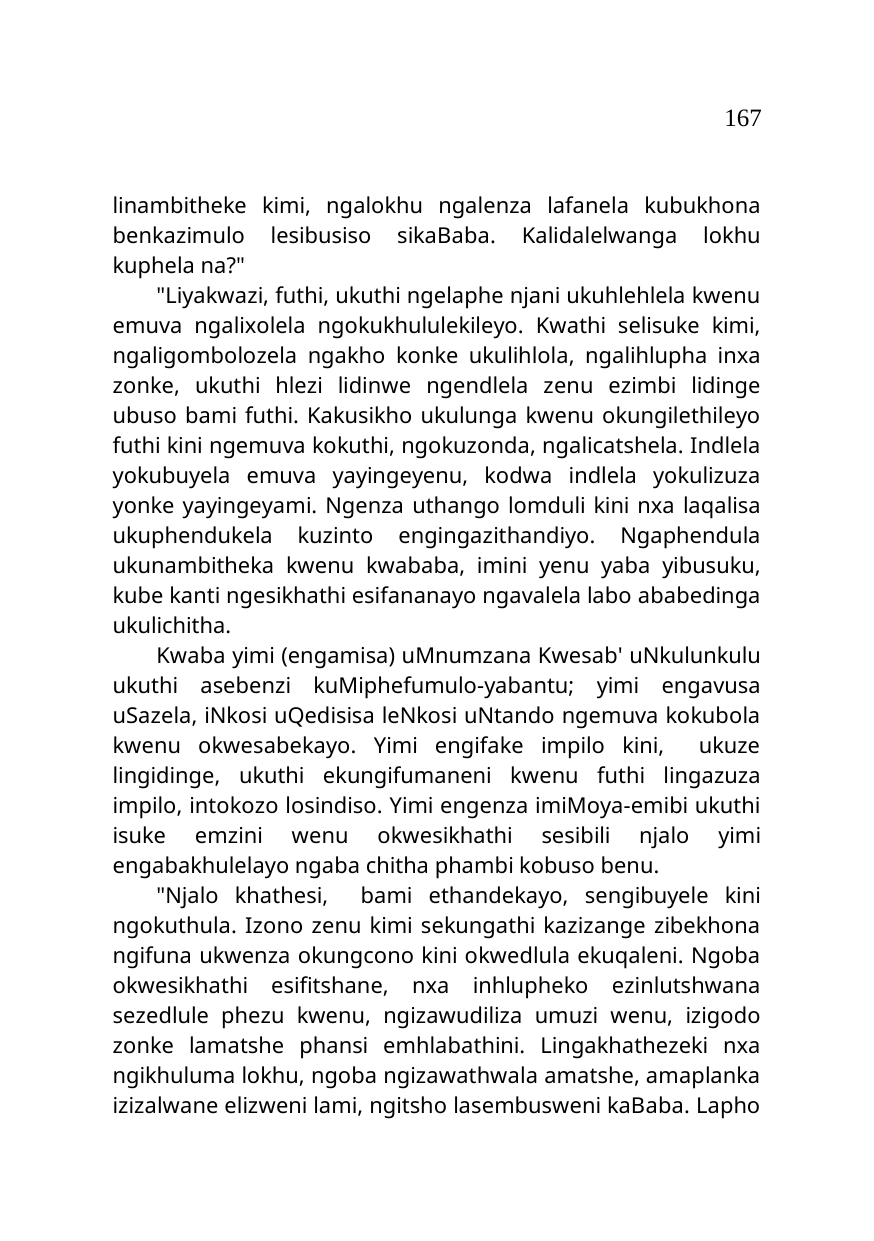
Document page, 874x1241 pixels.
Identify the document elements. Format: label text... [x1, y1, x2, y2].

text linambitheke kimi, ngalokhu ngalenza lafanela kubukhona benkazimulo lesibusiso sikaBaba. Kalidalelwanga lokhu kuphela na?" [112, 189, 761, 279]
text Kwaba yimi (engamisa) uMnumzana Kwesab' uNkulunkulu ukuthi asebenzi kuMiphefumulo-yabantu; yimi engavusa uSazela, iNkosi uQedisisa leNkosi uNtando ngemuva kokubola kwenu okwesabekayo. Yimi engifake impilo kini, ukuze lingidinge, ukuthi ekungifumaneni kwenu futhi lingazuza impilo, intokozo losindiso. Yimi engenza imiMoya-emibi ukuthi isuke emzini wenu okwesikhathi sesibili njalo yimi engabakhulelayo ngaba chitha phambi kobuso benu. [112, 639, 761, 879]
text "Njalo khathesi, bami ethandekayo, sengibuyele kini ngokuthula. Izono zenu kimi sekungathi kazizange zibekhona ngifuna ukwenza okungcono kini okwedlula ekuqaleni. Ngoba okwesikhathi esifitshane, nxa inhlupheko ezinlutshwana sezedlule phezu kwenu, ngizawudiliza umuzi wenu, izigodo zonke lamatshe phansi emhlabathini. Lingakhathezeki nxa ngikhuluma lokhu, ngoba ngizawathwala amatshe, amaplanka izizalwane elizweni lami, ngitsho lasembusweni kaBaba. Lapho [112, 879, 761, 1119]
text "Liyakwazi, futhi, ukuthi ngelaphe njani ukuhlehlela kwenu emuva ngalixolela ngokukhululekileyo. Kwathi selisuke kimi, ngaligombolozela ngakho konke ukulihlola, ngalihlupha inxa zonke, ukuthi hlezi lidinwe ngendlela zenu ezimbi lidinge ubuso bami futhi. Kakusikho ukulunga kwenu okungilethileyo futhi kini ngemuva kokuthi, ngokuzonda, ngalicatshela. Indlela yokubuyela emuva yayingeyenu, kodwa indlela yokulizuza yonke yayingeyami. Ngenza uthango lomduli kini nxa laqalisa ukuphendukela kuzinto engingazithandiyo. Ngaphendula ukunambitheka kwenu kwababa, imini yenu yaba yibusuku, kube kanti ngesikhathi esifananayo ngavalela labo ababedinga ukulichitha. [112, 279, 761, 639]
